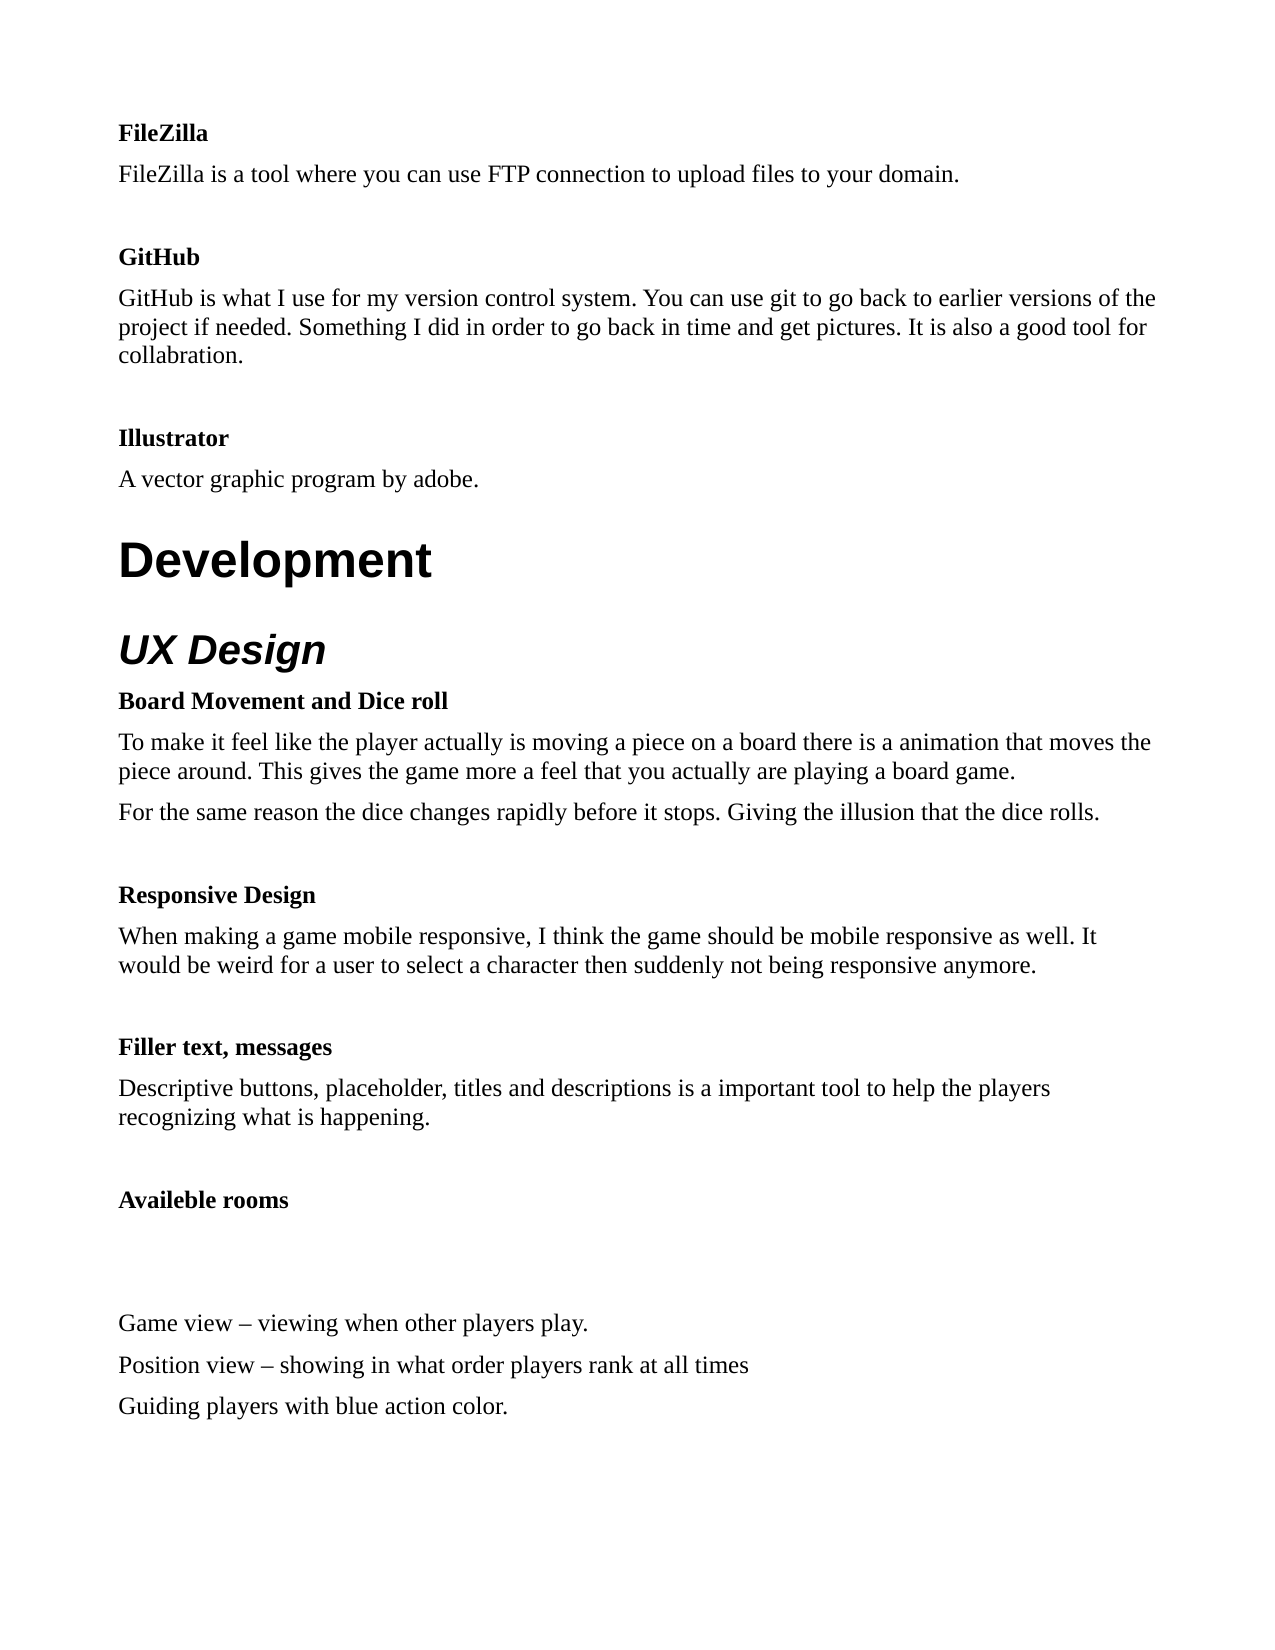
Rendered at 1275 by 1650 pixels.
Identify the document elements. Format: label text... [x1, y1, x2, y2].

text Guiding players with blue action color. [118, 1391, 1157, 1420]
text Descriptive buttons, placeholder, titles and descriptions is a important tool to help the players recognizing what is happening. [118, 1073, 1157, 1131]
subtitle UX Design [118, 626, 1157, 673]
text Illustrator [118, 423, 1157, 452]
text Responsive Design [118, 880, 1157, 908]
text To make it feel like the player actually is moving a piece on a board there is a animation that moves the piece around. This gives the game more a feel that you actually are playing a board game. [118, 727, 1157, 785]
text Board Movement and Dice roll [118, 686, 1157, 715]
text Game view – viewing when other players play. [118, 1308, 1157, 1337]
text FileZilla [118, 118, 1157, 147]
text For the same reason the dice changes rapidly before it stops. Giving the illusion that the dice rolls. [118, 797, 1157, 826]
text Filler text, messages [118, 1032, 1157, 1061]
text GitHub [118, 242, 1157, 271]
text GitHub is what I use for my version control system. You can use git to go back to earlier versions of the project if needed. Something I did in order to go back in time and get pictures. It is also a good tool for collabration. [118, 283, 1157, 369]
subtitle Development [118, 531, 1157, 588]
text When making a game mobile responsive, I think the game should be mobile responsive as well. It would be weird for a user to select a character then suddenly not being responsive anymore. [118, 921, 1157, 978]
text Availeble rooms [118, 1185, 1157, 1213]
text A vector graphic program by adobe. [118, 464, 1157, 493]
text FileZilla is a tool where you can use FTP connection to upload files to your domain. [118, 159, 1157, 188]
text Position view – showing in what order players rank at all times [118, 1350, 1157, 1378]
